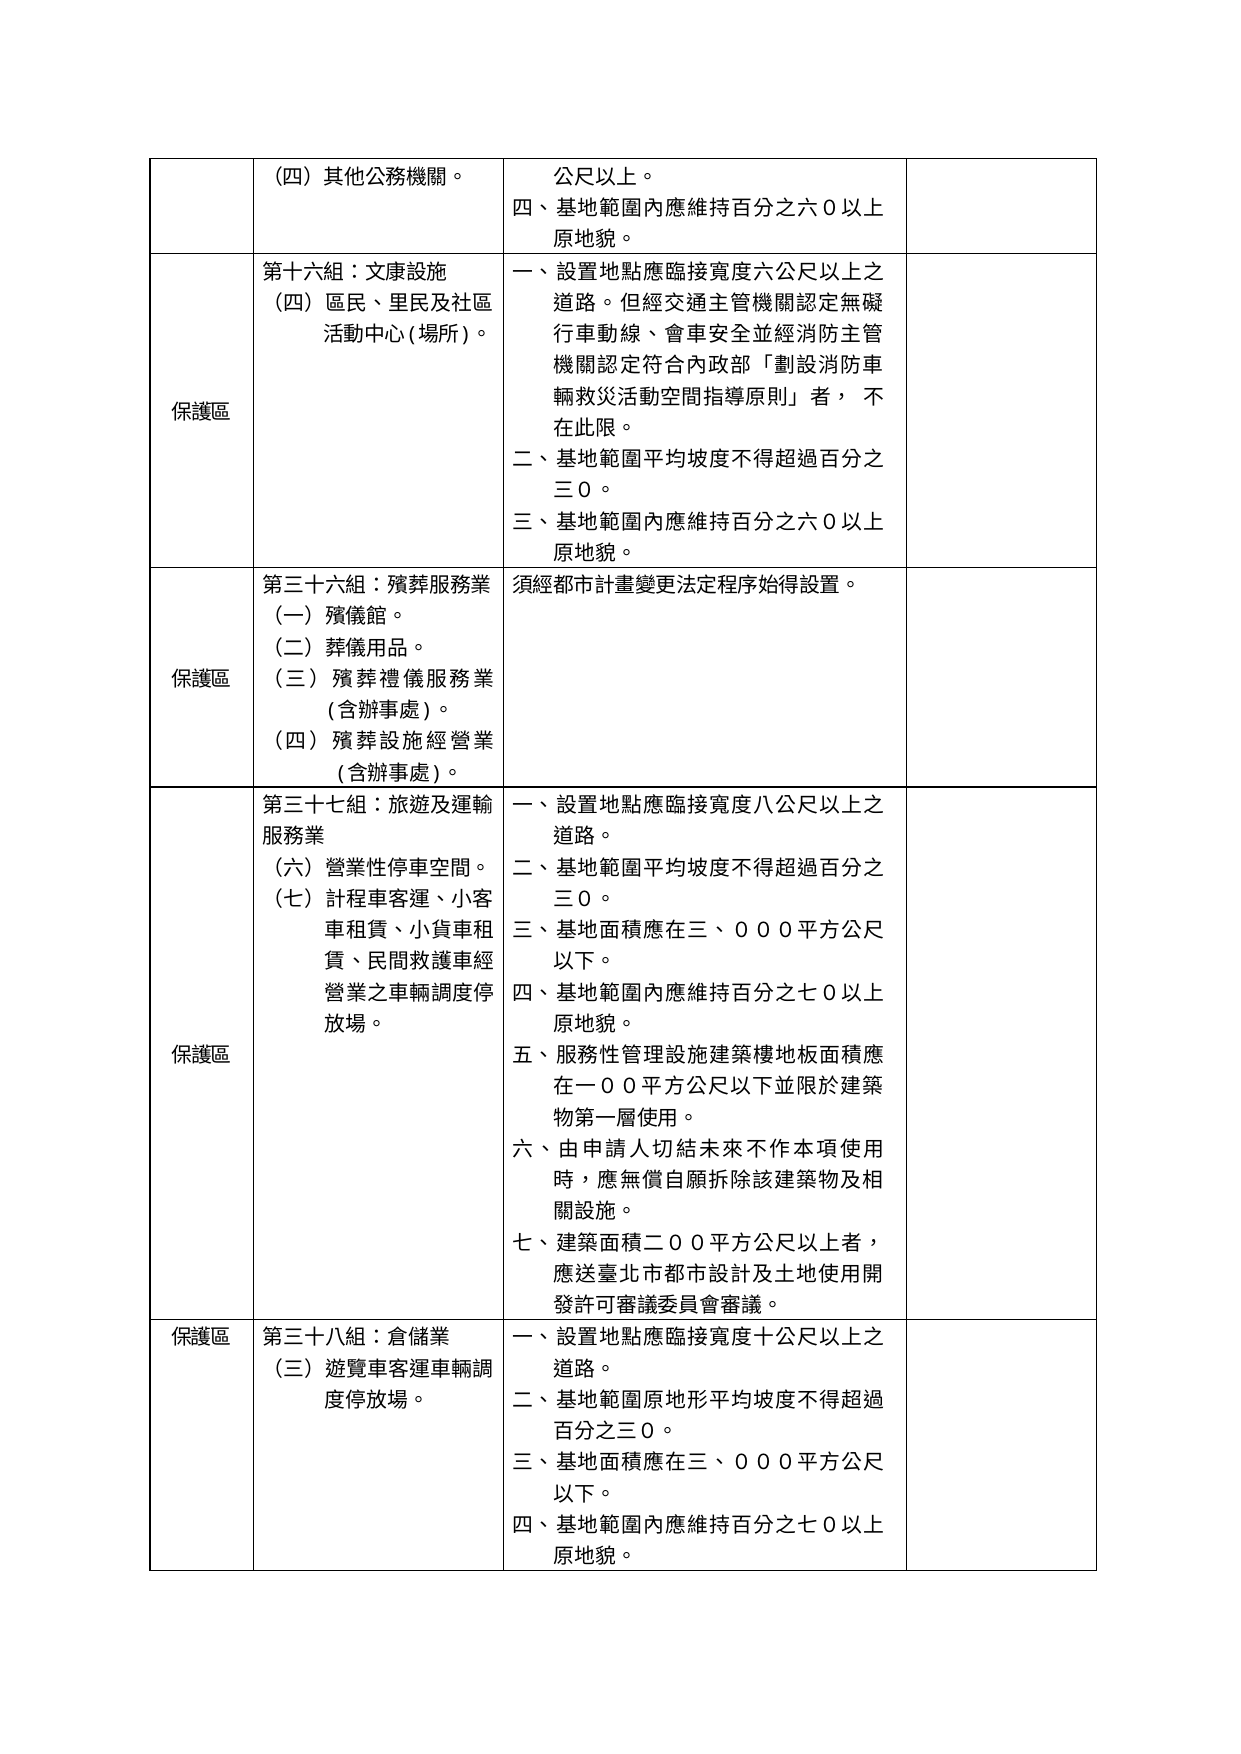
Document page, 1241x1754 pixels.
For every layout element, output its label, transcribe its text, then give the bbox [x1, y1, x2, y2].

table_cell 一、設置地點應臨接寬度八公尺以上之道路。 二、基地範圍平均坡度不得超過百分之三０。 三、基地面積應在三、０００平方公尺以下。 四、基地範圍內應維持百分之七０以上原地貌。 五、服務性管理設施建築樓地板面積應在一００平方公尺以下並限於建築物第一層使用。 六、由申請人切結未來不作本項使用時，應無償自願拆除該建築物及相關設施。 七、建築面積二００平方公尺以上者，應送臺北市都市設計及土地使用開發許可審議委員會審議。 [504, 788, 906, 1319]
table_cell 保護區 [151, 1320, 253, 1570]
table_cell 保護區 [151, 568, 253, 786]
table_cell 一、設置地點應臨接寬度十公尺以上之道路。 二、基地範圍原地形平均坡度不得超過百分之三０。 三、基地面積應在三、０００平方公尺以下。 四、基地範圍內應維持百分之七０以上原地貌。 [504, 1320, 906, 1570]
table_cell 第三十八組：倉儲業 （三）遊覽車客運車輛調度停放場。 [254, 1320, 503, 1570]
table_cell [907, 568, 1096, 786]
table_cell 第三十七組：旅遊及運輸服務業 （六）營業性停車空間。 （七）計程車客運、小客車租賃、小貨車租賃、民間救護車經營業之車輛調度停放場。 [254, 788, 503, 1319]
table_cell 公尺以上。 四、基地範圍內應維持百分之六０以上原地貌。 [504, 159, 906, 253]
table_cell [907, 1320, 1096, 1570]
table_cell 保護區 [151, 788, 253, 1319]
table_cell 第十六組：文康設施 （四）區民、里民及社區活動中心(場所)。 [254, 254, 503, 567]
table_cell [907, 254, 1096, 567]
table_cell 須經都市計畫變更法定程序始得設置。 [504, 568, 906, 786]
table_cell 一、設置地點應臨接寬度六公尺以上之道路。但經交通主管機關認定無礙行車動線、會車安全並經消防主管機關認定符合內政部「劃設消防車輛救災活動空間指導原則」者， 不在此限。 二、基地範圍平均坡度不得超過百分之三０。 三、基地範圍內應維持百分之六０以上原地貌。 [504, 254, 906, 567]
table_cell 保護區 [151, 254, 253, 567]
table_cell [151, 159, 253, 253]
table_cell [907, 788, 1096, 1319]
table_cell （四）其他公務機關。 [254, 159, 503, 253]
table_cell [907, 159, 1096, 253]
table_cell 第三十六組：殯葬服務業 （一）殯儀館。 （二）葬儀用品。 （三）殯葬禮儀服務業(含辦事處)。 （四）殯葬設施經營業(含辦事處)。 [254, 568, 503, 786]
